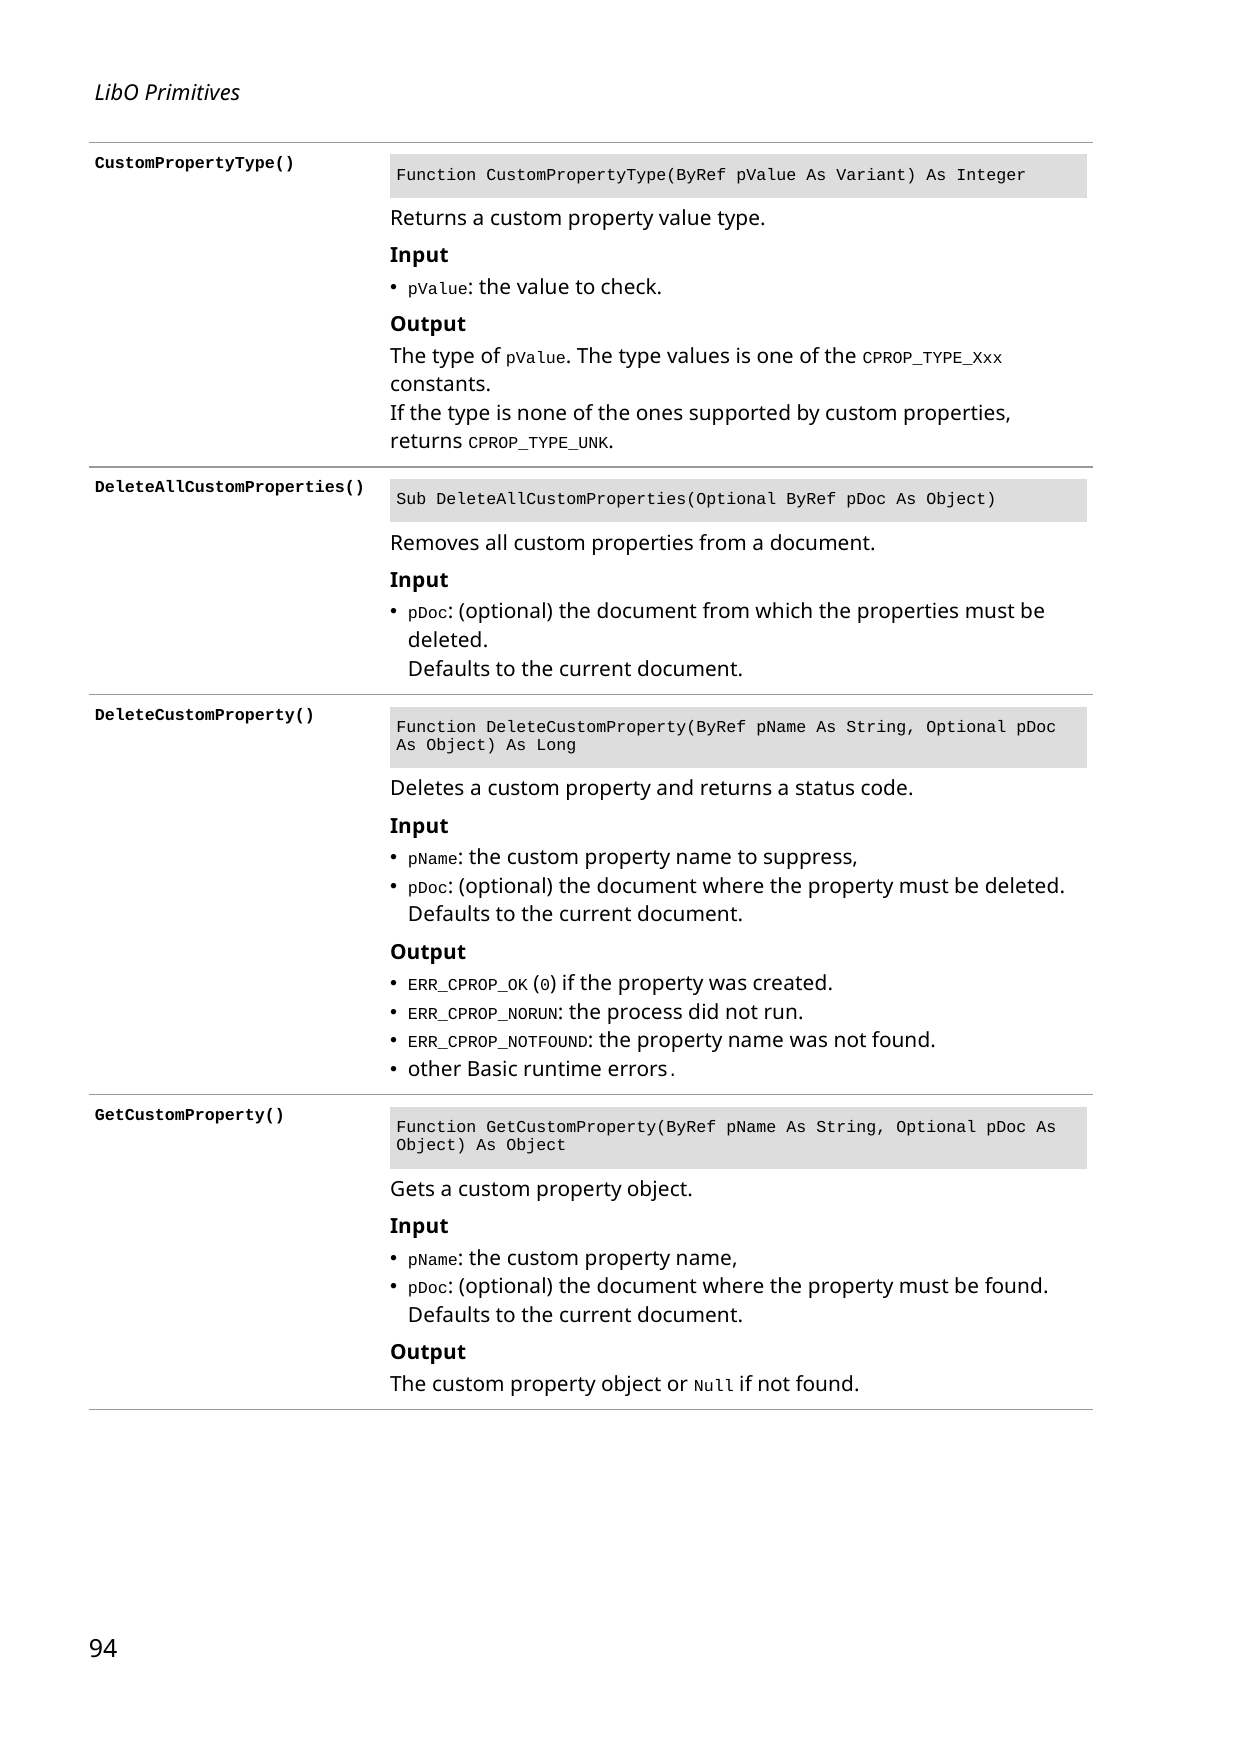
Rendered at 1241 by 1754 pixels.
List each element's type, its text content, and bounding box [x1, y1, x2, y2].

table_cell Function CustomPropertyType(ByRef pValue As Variant) As Integer Returns a custom property value type. Input pValue: the value to check. Output The type of pValue. The type values is one of the CPROP_TYPE_Xxx constants. If the type is none of the ones supported by custom properties, returns CPROP_TYPE_UNK. [384, 143, 1093, 466]
table_cell GetCustomProperty() [89, 1095, 384, 1409]
table_cell CustomPropertyType() [89, 143, 384, 466]
table_cell DeleteAllCustomProperties() [89, 468, 384, 694]
table_cell Function GetCustomProperty(ByRef pName As String, Optional pDoc As Object) As Object Gets a custom property object. Input pName: the custom property name, pDoc: (optional) the document where the property must be found. Defaults to the current document. Output The custom property object or Null if not found. [384, 1095, 1093, 1409]
table_cell Sub DeleteAllCustomProperties(Optional ByRef pDoc As Object) Removes all custom properties from a document. Input pDoc: (optional) the document from which the properties must be deleted. Defaults to the current document. [384, 468, 1093, 694]
table_cell Function DeleteCustomProperty(ByRef pName As String, Optional pDoc As Object) As Long Deletes a custom property and returns a status code. Input pName: the custom property name to suppress, pDoc: (optional) the document where the property must be deleted. Defaults to the current document. Output ERR_CPROP_OK (0) if the property was created. ERR_CPROP_NORUN: the process did not run. ERR_CPROP_NOTFOUND: the property name was not found. other Basic runtime errors. [384, 695, 1093, 1094]
table_cell DeleteCustomProperty() [89, 695, 384, 1094]
